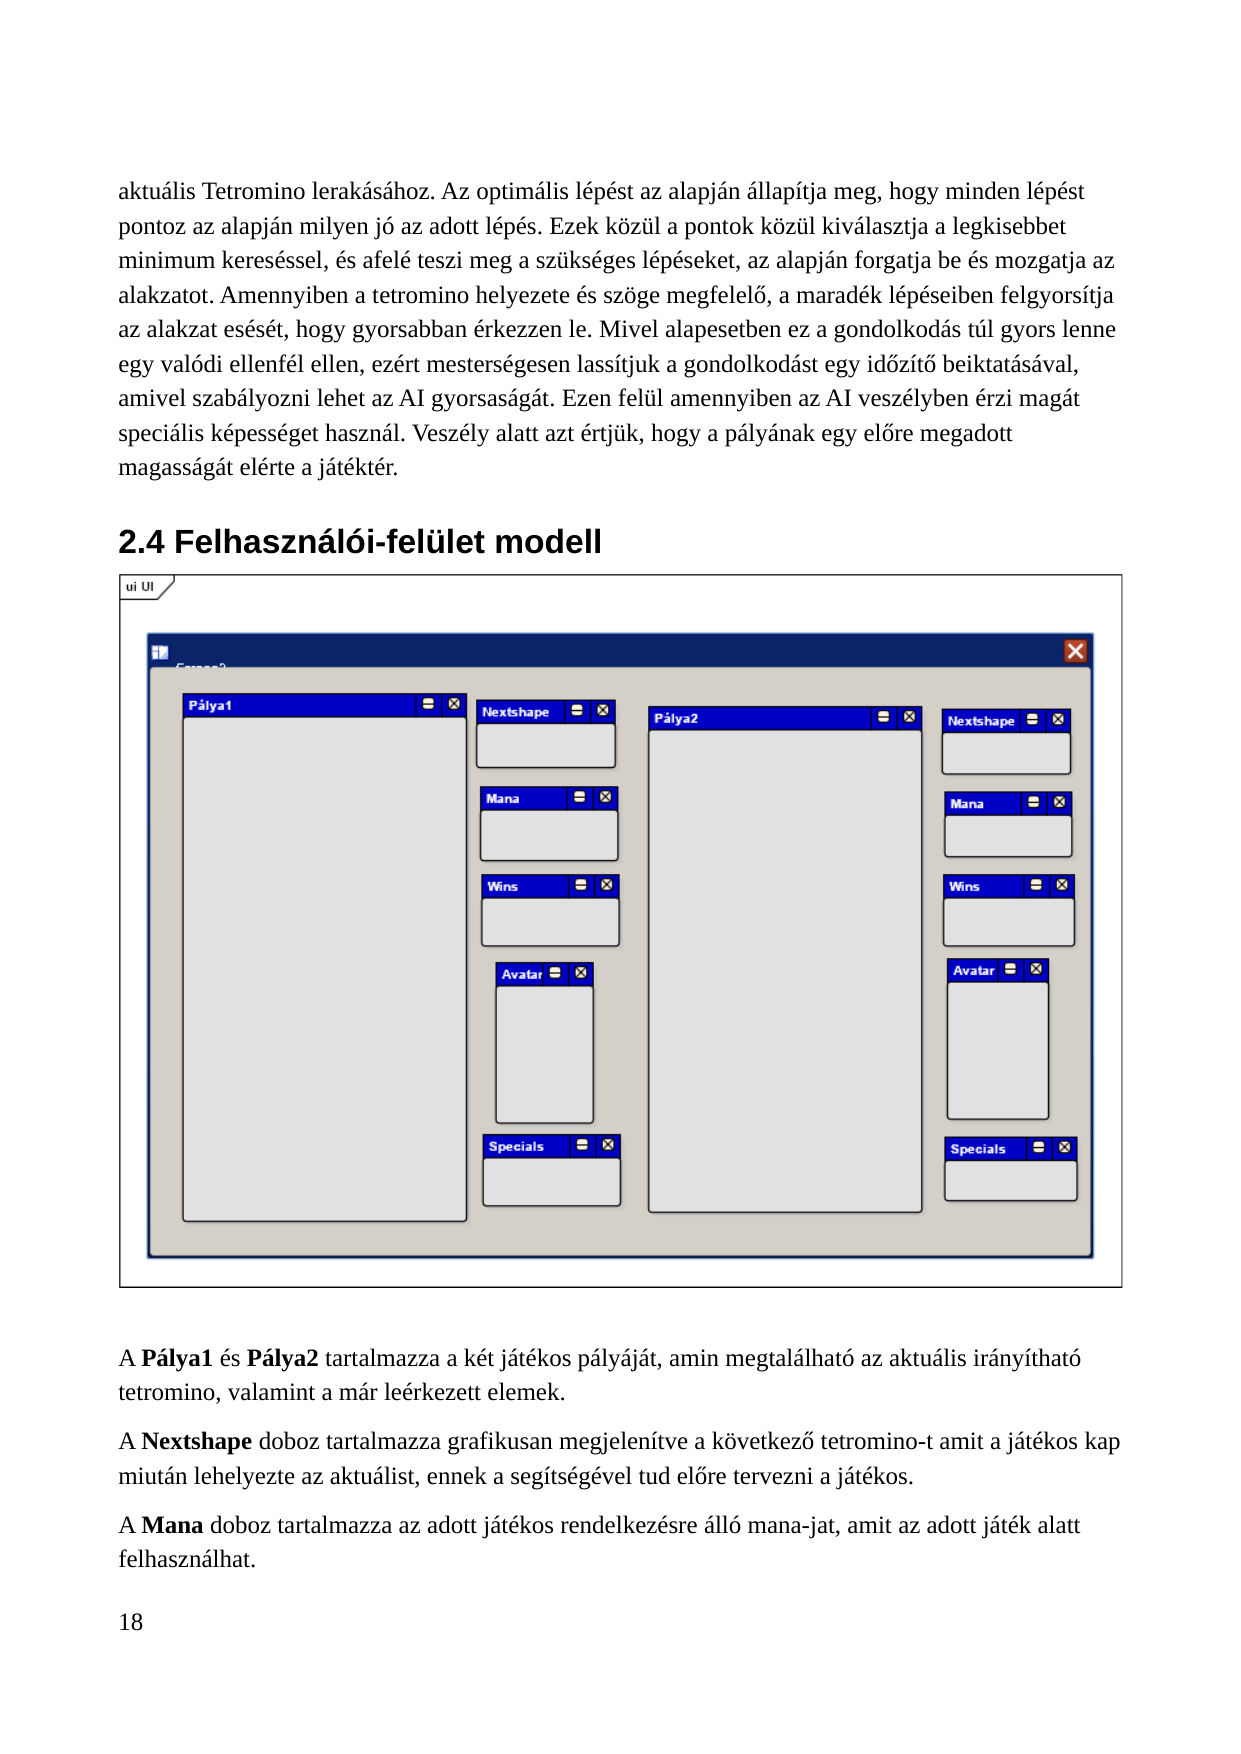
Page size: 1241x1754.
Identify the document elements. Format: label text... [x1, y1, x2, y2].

text aktuális Tetromino lerakásához. Az optimális lépést az alapján állapítja meg, hogy minden lépést pontoz az alapján milyen jó az adott lépés. Ezek közül a pontok közül kiválasztja a legkisebbet minimum kereséssel, és afelé teszi meg a szükséges lépéseket, az alapján forgatja be és mozgatja az alakzatot. Amennyiben a tetromino helyezete és szöge megfelelő, a maradék lépéseiben felgyorsítja az alakzat esését, hogy gyorsabban érkezzen le. Mivel alapesetben ez a gondolkodás túl gyors lenne egy valódi ellenfél ellen, ezért mesterségesen lassítjuk a gondolkodást egy időzítő beiktatásával, amivel szabályozni lehet az AI gyorsaságát. Ezen felül amennyiben az AI veszélyben érzi magát speciális képességet használ. Veszély alatt azt értjük, hogy a pályának egy előre megadott magasságát elérte a játéktér. [118, 176, 1122, 481]
text A Pálya1 és Pálya2 tartalmazza a két játékos pályáját, amin megtalálható az aktuális irányítható tetromino, valamint a már leérkezett elemek. [118, 1343, 1122, 1406]
subtitle 2.4 Felhasználói-felület modell [118, 522, 1122, 561]
text A Nextshape doboz tartalmazza grafikusan megjelenítve a következő tetromino-t amit a játékos kap miután lehelyezte az aktuálist, ennek a segítségével tud előre tervezni a játékos. [118, 1426, 1122, 1489]
text A Mana doboz tartalmazza az adott játékos rendelkezésre álló mana-jat, amit az adott játék alatt felhasználhat. [118, 1510, 1122, 1573]
picture [118, 573, 1123, 1288]
